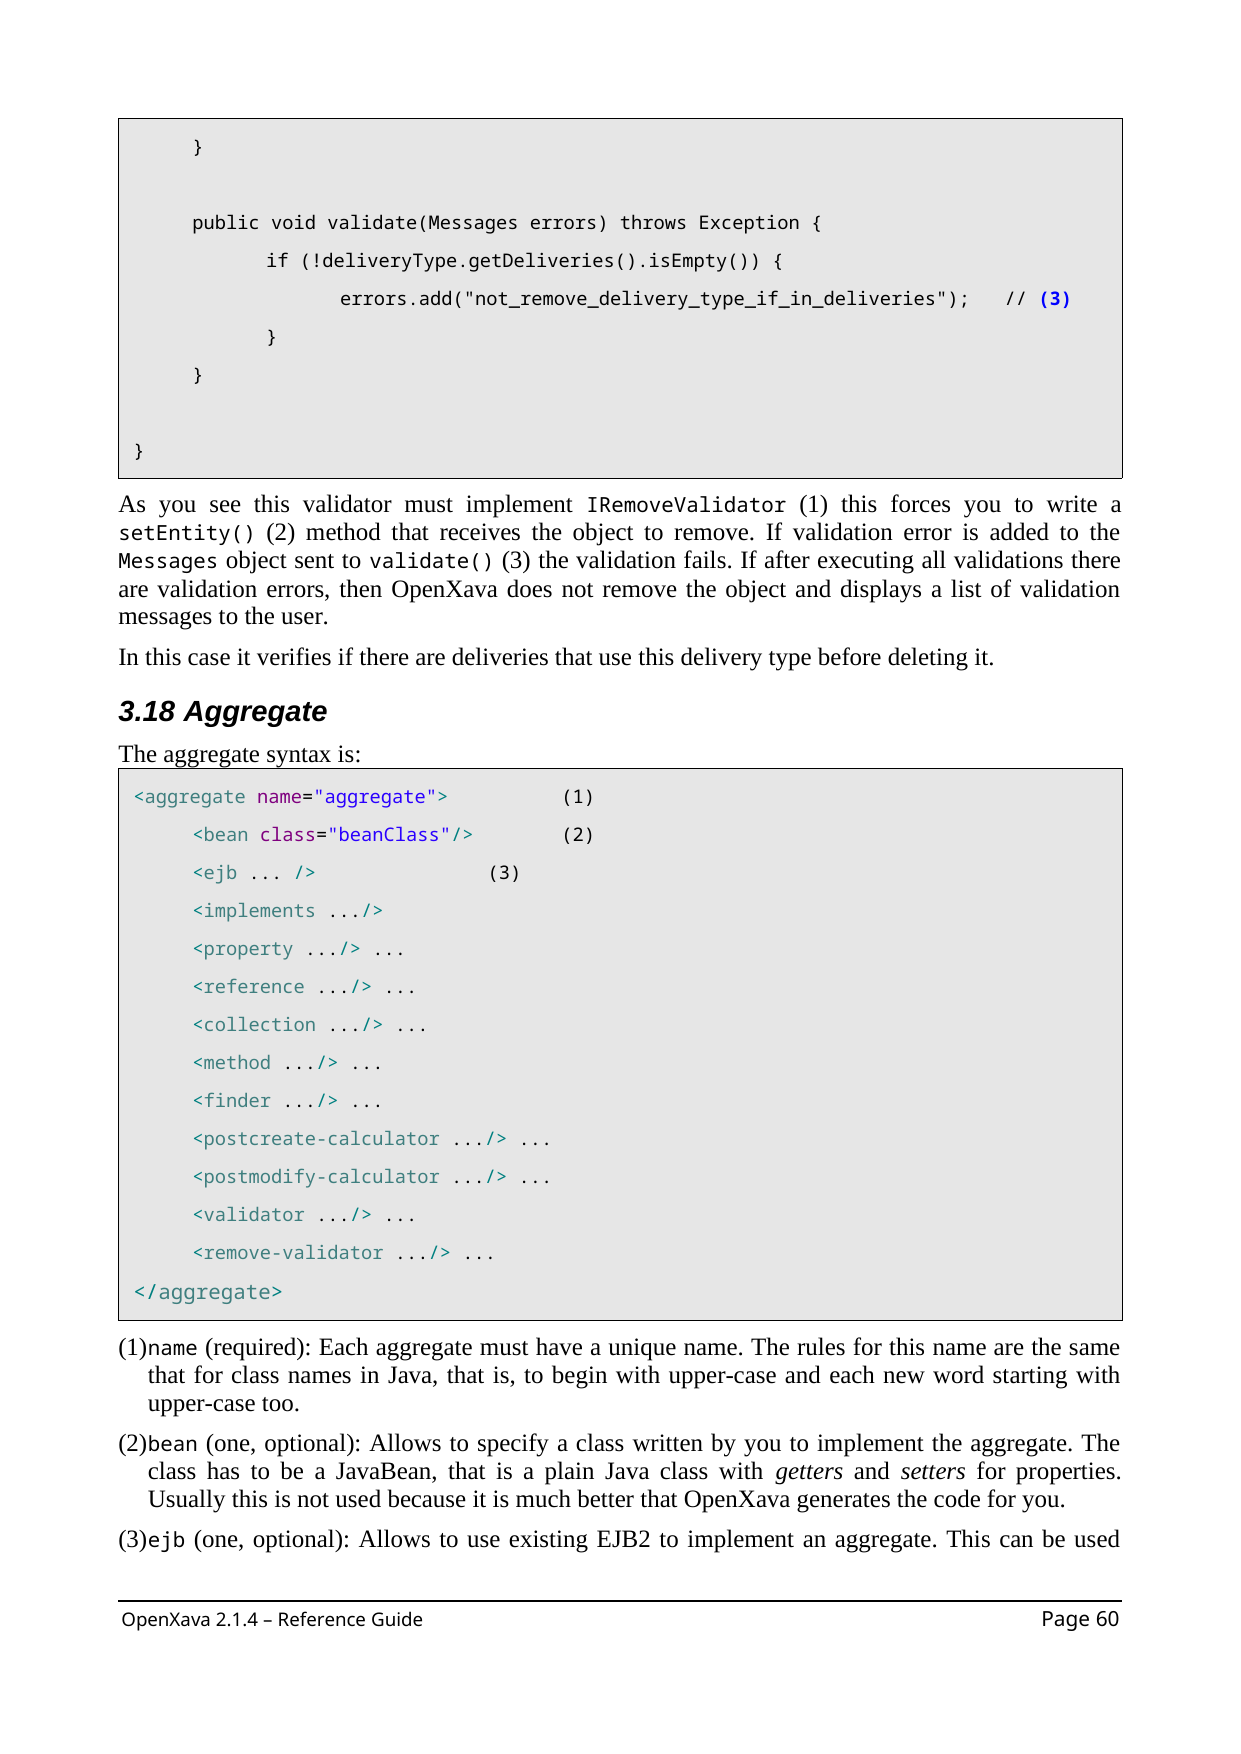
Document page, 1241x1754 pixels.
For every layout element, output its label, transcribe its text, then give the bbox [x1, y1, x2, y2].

list ejb (one, optional): Allows to use existing EJB2 to implement an aggregate. This can be used [118, 1525, 1122, 1554]
list bean (one, optional): Allows to specify a class written by you to implement the aggregate. The class has to be a JavaBean, that is a plain Java class with getters and setters for properties. Usually this is not used because it is much better that OpenXava generates the code for you. [118, 1429, 1122, 1513]
text In this case it verifies if there are deliveries that use this delivery type before deleting it. [118, 643, 1122, 670]
text } [119, 308, 1122, 346]
text <ejb ... /> (3) [119, 844, 1122, 882]
subtitle Aggregate [118, 695, 1122, 728]
text As you see this validator must implement IRemoveValidator (1) this forces you to write a setEntity() (2) method that receives the object to remove. If validation error is added to the Messages object sent to validate() (3) the validation fails. If after executing all validations there are validation errors, then OpenXava does not remove the object and displays a list of validation messages to the user. [118, 490, 1122, 630]
text <method .../> ... [119, 1034, 1122, 1072]
text } [119, 422, 1122, 478]
text <finder .../> ... [119, 1072, 1122, 1111]
text <postmodify-calculator .../> ... [119, 1148, 1122, 1187]
text errors.add("not_remove_delivery_type_if_in_deliveries"); // (3) [119, 270, 1122, 308]
text public void validate(Messages errors) throws Exception { [119, 194, 1122, 232]
text <implements .../> [119, 882, 1122, 920]
text <reference .../> ... [119, 958, 1122, 996]
text } [119, 119, 1122, 156]
text <remove-validator .../> ... [119, 1224, 1122, 1263]
text <collection .../> ... [119, 996, 1122, 1034]
text <bean class="beanClass"/> (2) [119, 806, 1122, 844]
text </aggregate> [119, 1263, 1122, 1320]
text } [119, 346, 1122, 384]
text <property .../> ... [119, 920, 1122, 958]
text <postcreate-calculator .../> ... [119, 1111, 1122, 1148]
text <validator .../> ... [119, 1187, 1122, 1224]
text The aggregate syntax is: [118, 741, 1122, 768]
text <aggregate name="aggregate"> (1) [119, 769, 1122, 806]
list name (required): Each aggregate must have a unique name. The rules for this name are the same that for class names in Java, that is, to begin with upper-case and each new word starting with upper-case too. [118, 1333, 1122, 1417]
text if (!deliveryType.getDeliveries().isEmpty()) { [119, 232, 1122, 270]
